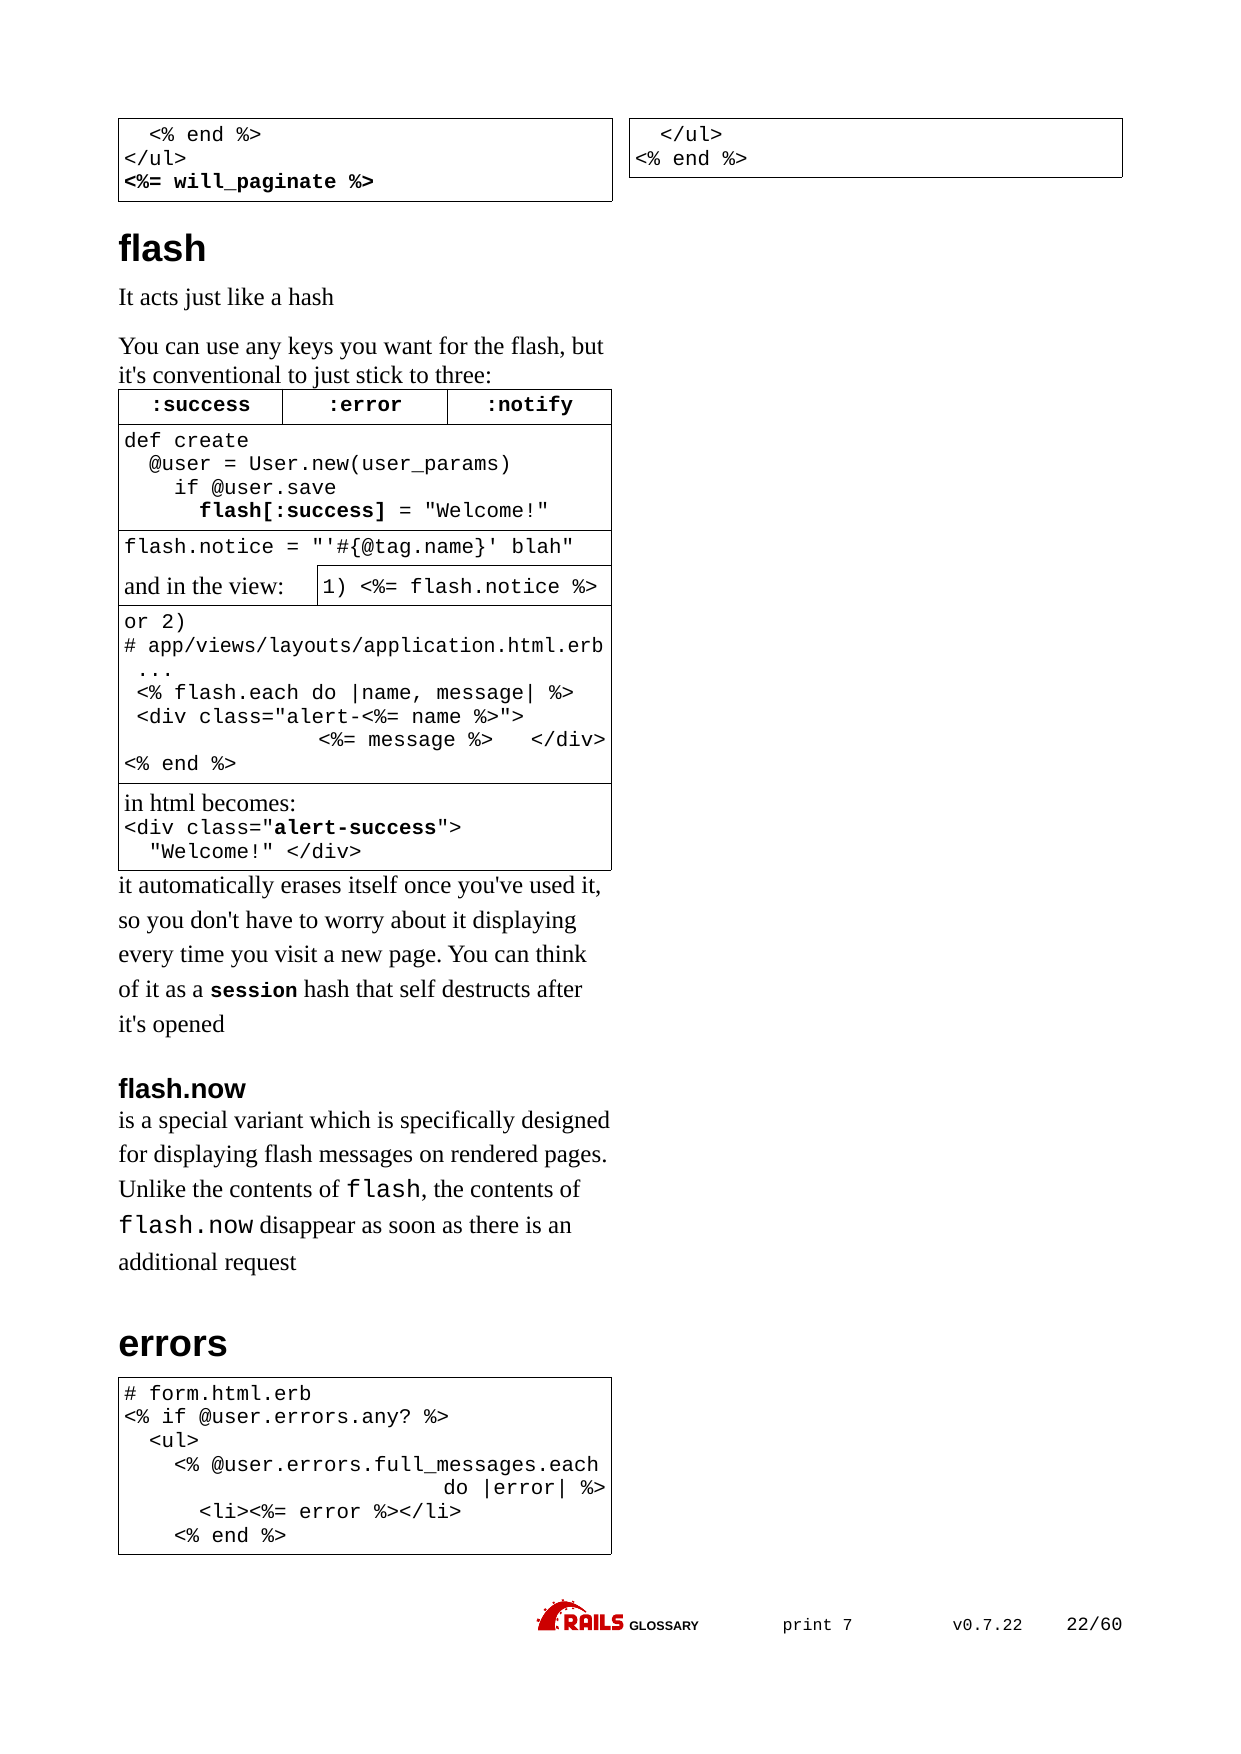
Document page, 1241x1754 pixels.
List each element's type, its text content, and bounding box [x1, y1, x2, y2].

text It acts just like a hash [118, 282, 611, 311]
table_cell flash.notice = "'#{@tag.name}' blah" [119, 531, 611, 565]
table_header # form.html.erb <% if @user.errors.any? %> <ul> <% @user.errors.full_messages.each do |error| %> <li><%= error %></li> <% end %> [119, 1378, 611, 1554]
table_header def create @user = User.new(user_params) if @user.save flash[:success] = "Welcome!" [119, 425, 611, 530]
text it automatically erases itself once you've used it, so you don't have to worry about it displaying every time you visit a new page. You can think of it as a session hash that self destructs after it's opened [118, 871, 611, 1038]
table_header :notify [448, 390, 611, 424]
table_header :success [119, 390, 282, 424]
text You can use any keys you want for the flash, but it's conventional to just stick to three: [118, 331, 611, 388]
subtitle errors [118, 1321, 611, 1364]
table_header :error [283, 390, 447, 424]
table_cell in html becomes: <div class="alert-success"> "Welcome!" </div> [119, 784, 611, 870]
table_header </ul> <% end %> [630, 119, 1122, 177]
table_cell or 2) # app/views/layouts/application.html.erb ... <% flash.each do |name, message| %> <div class="alert-<%= name %>"> <%= message %> </div> <% end %> [119, 606, 611, 782]
table_cell and in the view: [119, 565, 317, 605]
table_cell 1) <%= flash.notice %> [318, 566, 611, 605]
subtitle flash.now [118, 1073, 611, 1105]
subtitle flash [118, 226, 611, 269]
table_cell <% end %> </ul> <%= will_paginate %> [119, 119, 612, 201]
text is a special variant which is specifically designed for displaying flash messages on rendered pages. Unlike the contents of flash, the contents of flash.now disappear as soon as there is an additional request [118, 1105, 611, 1276]
